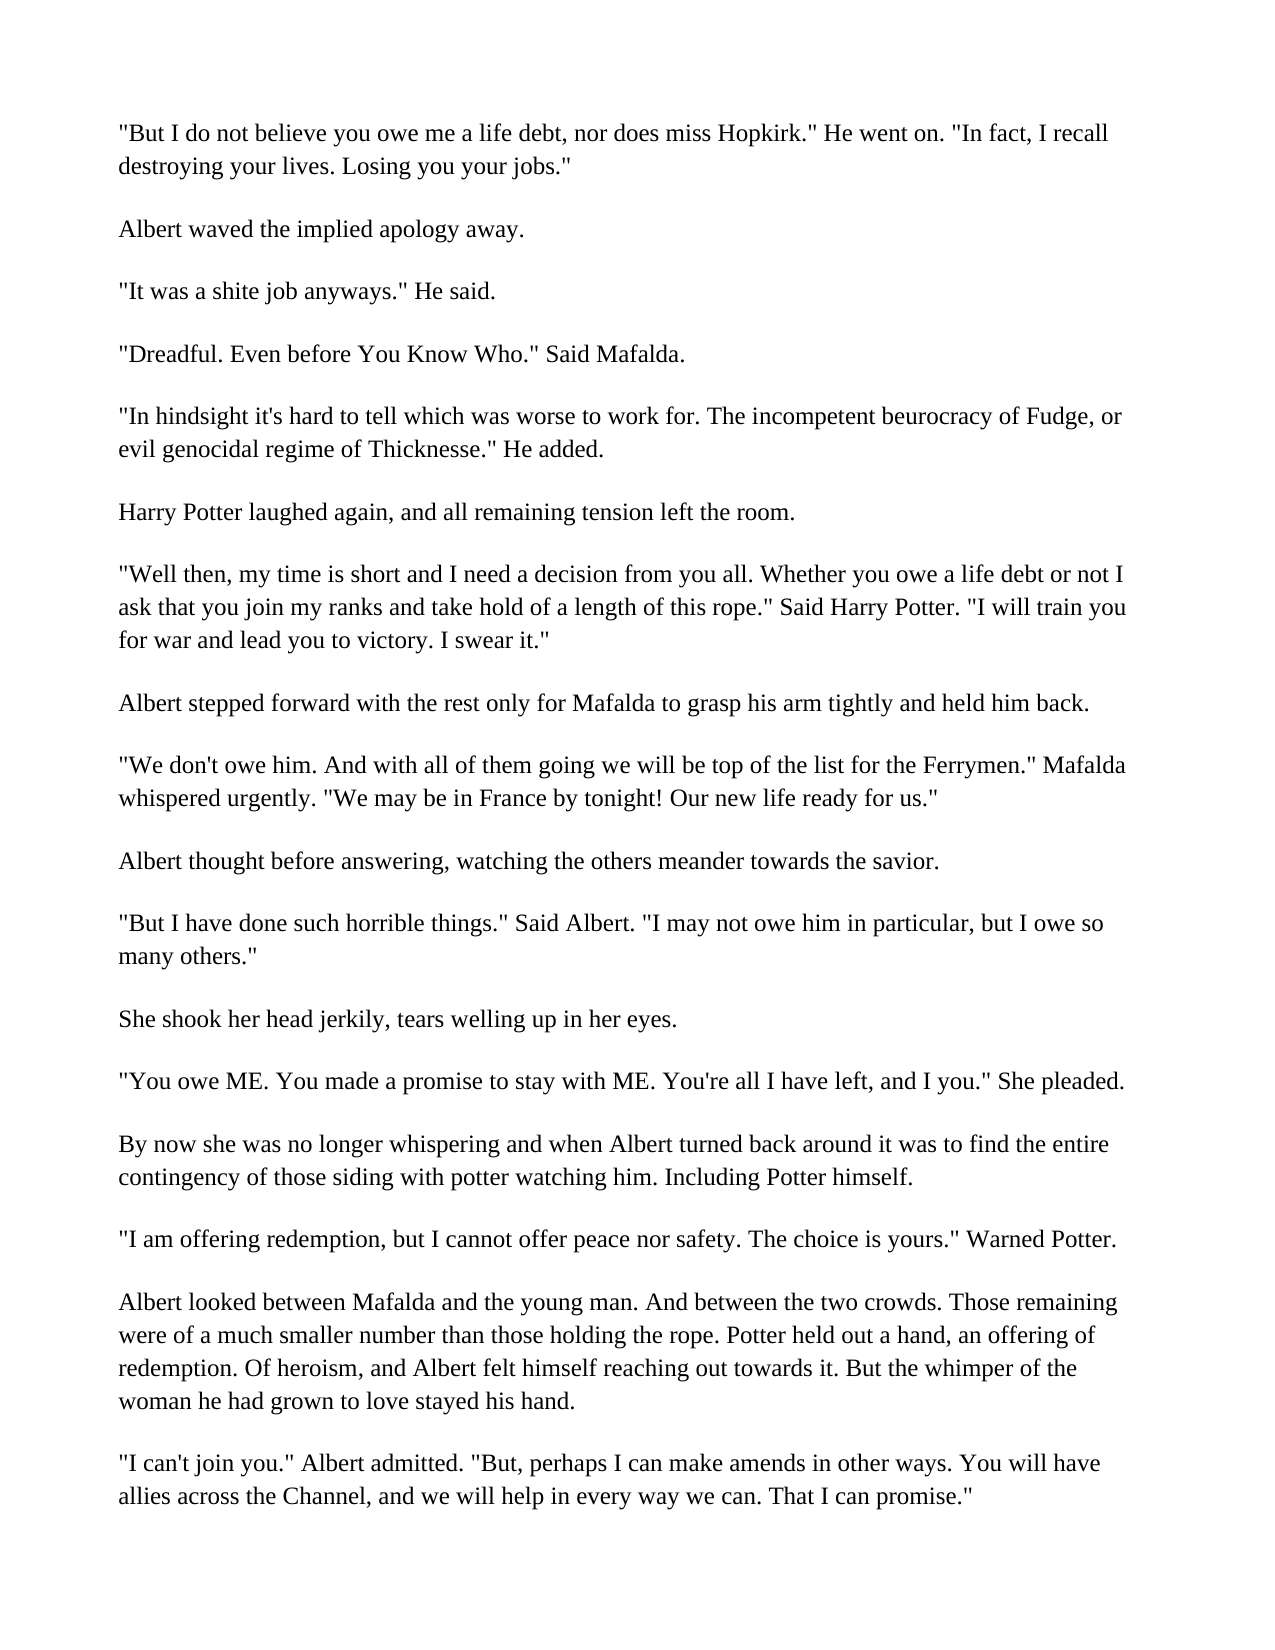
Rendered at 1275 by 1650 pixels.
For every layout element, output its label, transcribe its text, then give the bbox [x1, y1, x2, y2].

text Albert waved the implied apology away. [118, 214, 1157, 242]
text Albert stepped forward with the rest only for Mafalda to grasp his arm tightly and held him back. [118, 688, 1157, 716]
text She shook her head jerkily, tears welling up in her eyes. [118, 1004, 1157, 1032]
text "But I do not believe you owe me a life debt, nor does miss Hopkirk." He went on. "In fact, I recall destroying your lives. Losing you your jobs." [118, 118, 1157, 180]
text "Dreadful. Even before You Know Who." Said Mafalda. [118, 339, 1157, 367]
text "But I have done such horrible things." Said Albert. "I may not owe him in particular, but I owe so many others." [118, 908, 1157, 970]
text "We don't owe him. And with all of them going we will be top of the list for the Ferrymen." Mafalda whispered urgently. "We may be in France by tonight! Our new life ready for us." [118, 750, 1157, 812]
text "Well then, my time is short and I need a decision from you all. Whether you owe a life debt or not I ask that you join my ranks and take hold of a length of this rope." Said Harry Potter. "I will train you for war and lead you to victory. I swear it." [118, 559, 1157, 654]
text Albert looked between Mafalda and the young man. And between the two crowds. Those remaining were of a much smaller number than those holding the rope. Potter held out a hand, an offering of redemption. Of heroism, and Albert felt himself reaching out towards it. But the whimper of the woman he had grown to love stayed his hand. [118, 1287, 1157, 1414]
text "I can't join you." Albert admitted. "But, perhaps I can make amends in other ways. You will have allies across the Channel, and we will help in every way we can. That I can promise." [118, 1448, 1157, 1510]
text "In hindsight it's hard to tell which was worse to work for. The incompetent beurocracy of Fudge, or evil genocidal regime of Thicknesse." He added. [118, 401, 1157, 463]
text "You owe ME. You made a promise to stay with ME. You're all I have left, and I you." She pleaded. [118, 1066, 1157, 1095]
text Albert thought before answering, watching the others meander towards the savior. [118, 846, 1157, 874]
text Harry Potter laughed again, and all remaining tension left the room. [118, 497, 1157, 525]
text "It was a shite job anyways." He said. [118, 276, 1157, 305]
text "I am offering redemption, but I cannot offer peace nor safety. The choice is yours." Warned Potter. [118, 1224, 1157, 1253]
text By now she was no longer whispering and when Albert turned back around it was to find the entire contingency of those siding with potter watching him. Including Potter himself. [118, 1129, 1157, 1191]
